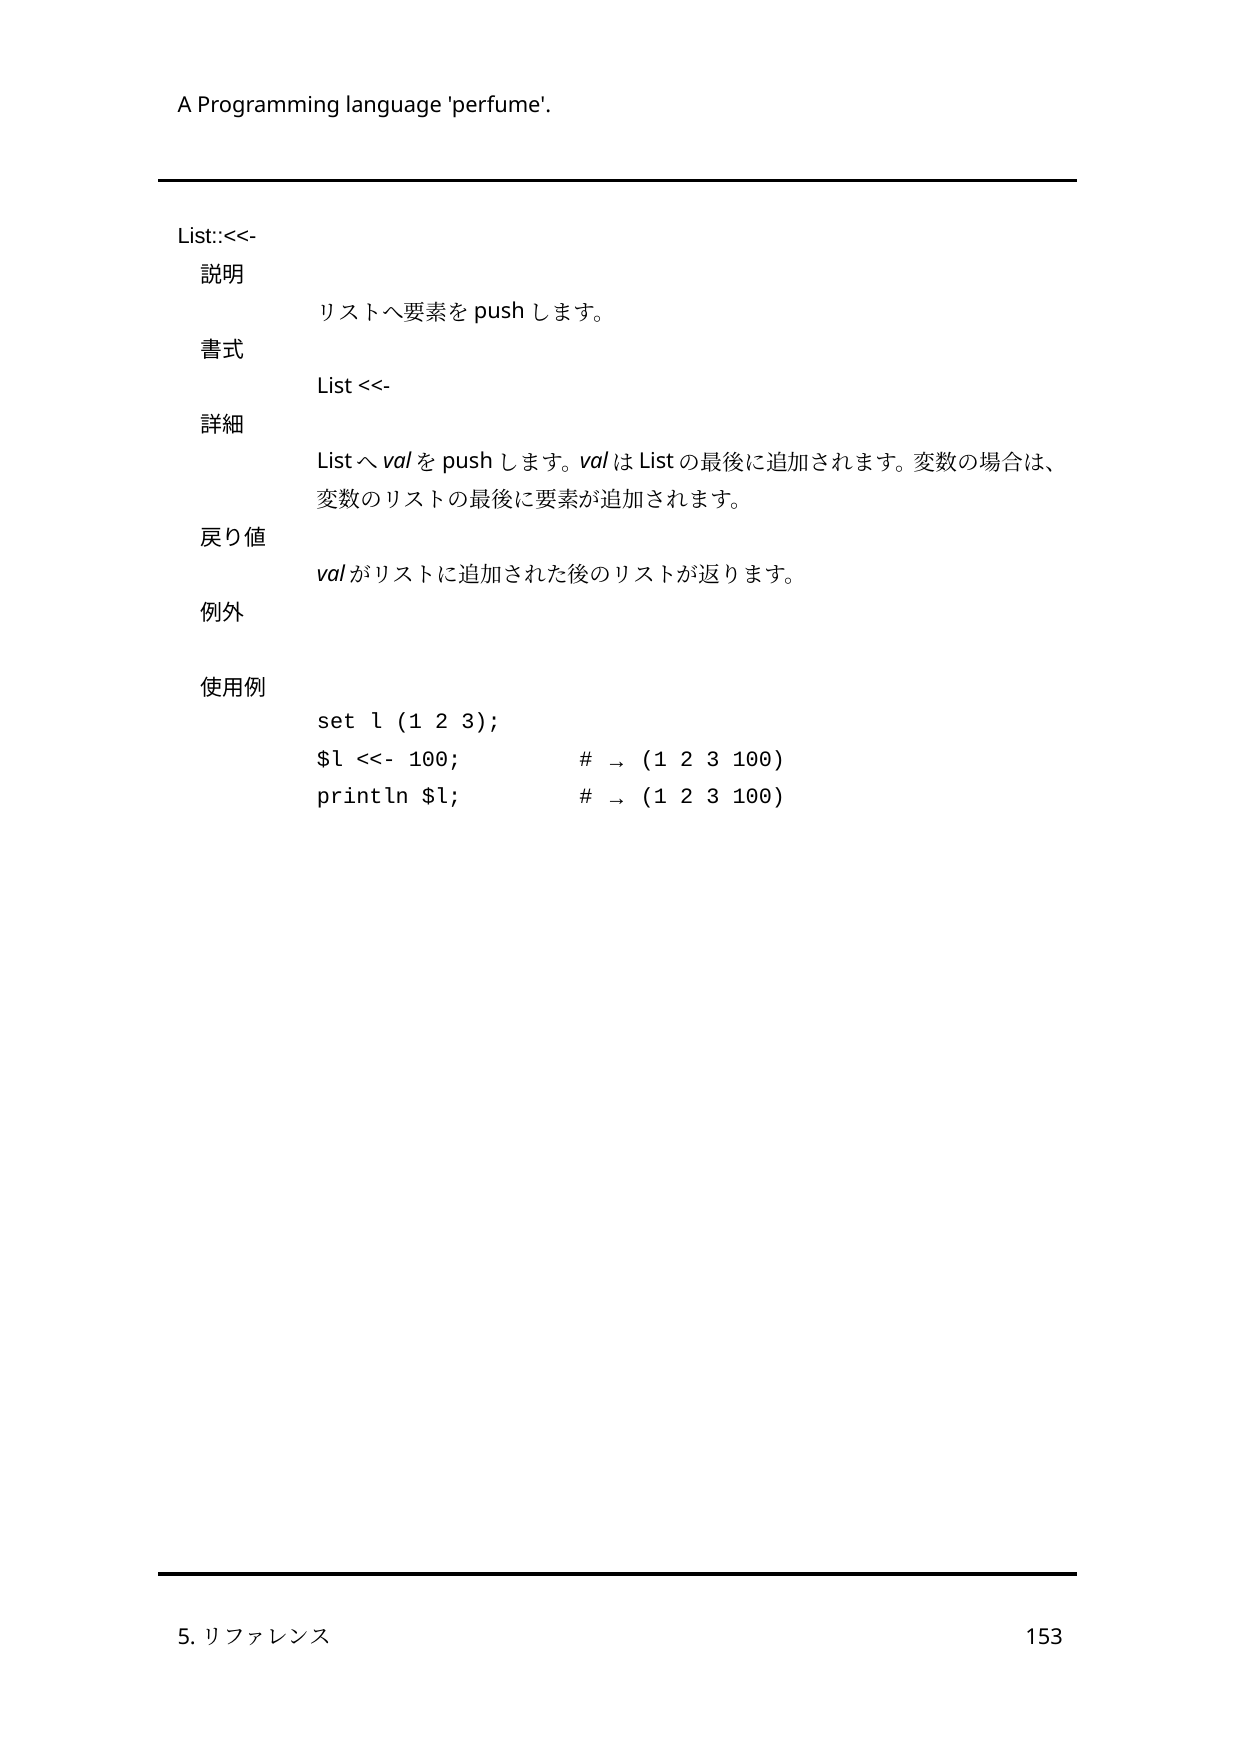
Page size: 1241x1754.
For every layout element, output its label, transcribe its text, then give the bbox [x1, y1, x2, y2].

table_cell 例外 [200, 592, 317, 667]
table_cell valがリストに追加された後のリストが返ります。 [317, 517, 1063, 592]
table_cell Listへvalをpushします。valはListの最後に追加されます。変数の場合は、変数のリストの最後に要素が追加されます。 [317, 404, 1063, 517]
table_cell 書式 [200, 329, 317, 404]
table_header 説明 [200, 254, 317, 329]
table_cell List <<- [317, 329, 1063, 404]
table_cell 詳細 [200, 404, 317, 517]
subtitle List::<<- [177, 217, 1063, 254]
table_cell 使用例 [200, 667, 317, 817]
table_header リストへ要素をpushします。 [317, 254, 1063, 329]
table_cell 戻り値 [200, 517, 317, 592]
table_cell [317, 592, 1063, 667]
table_cell set l (1 2 3); $l <<- 100; # → (1 2 3 100) println $l; # → (1 2 3 100) [317, 667, 1063, 817]
